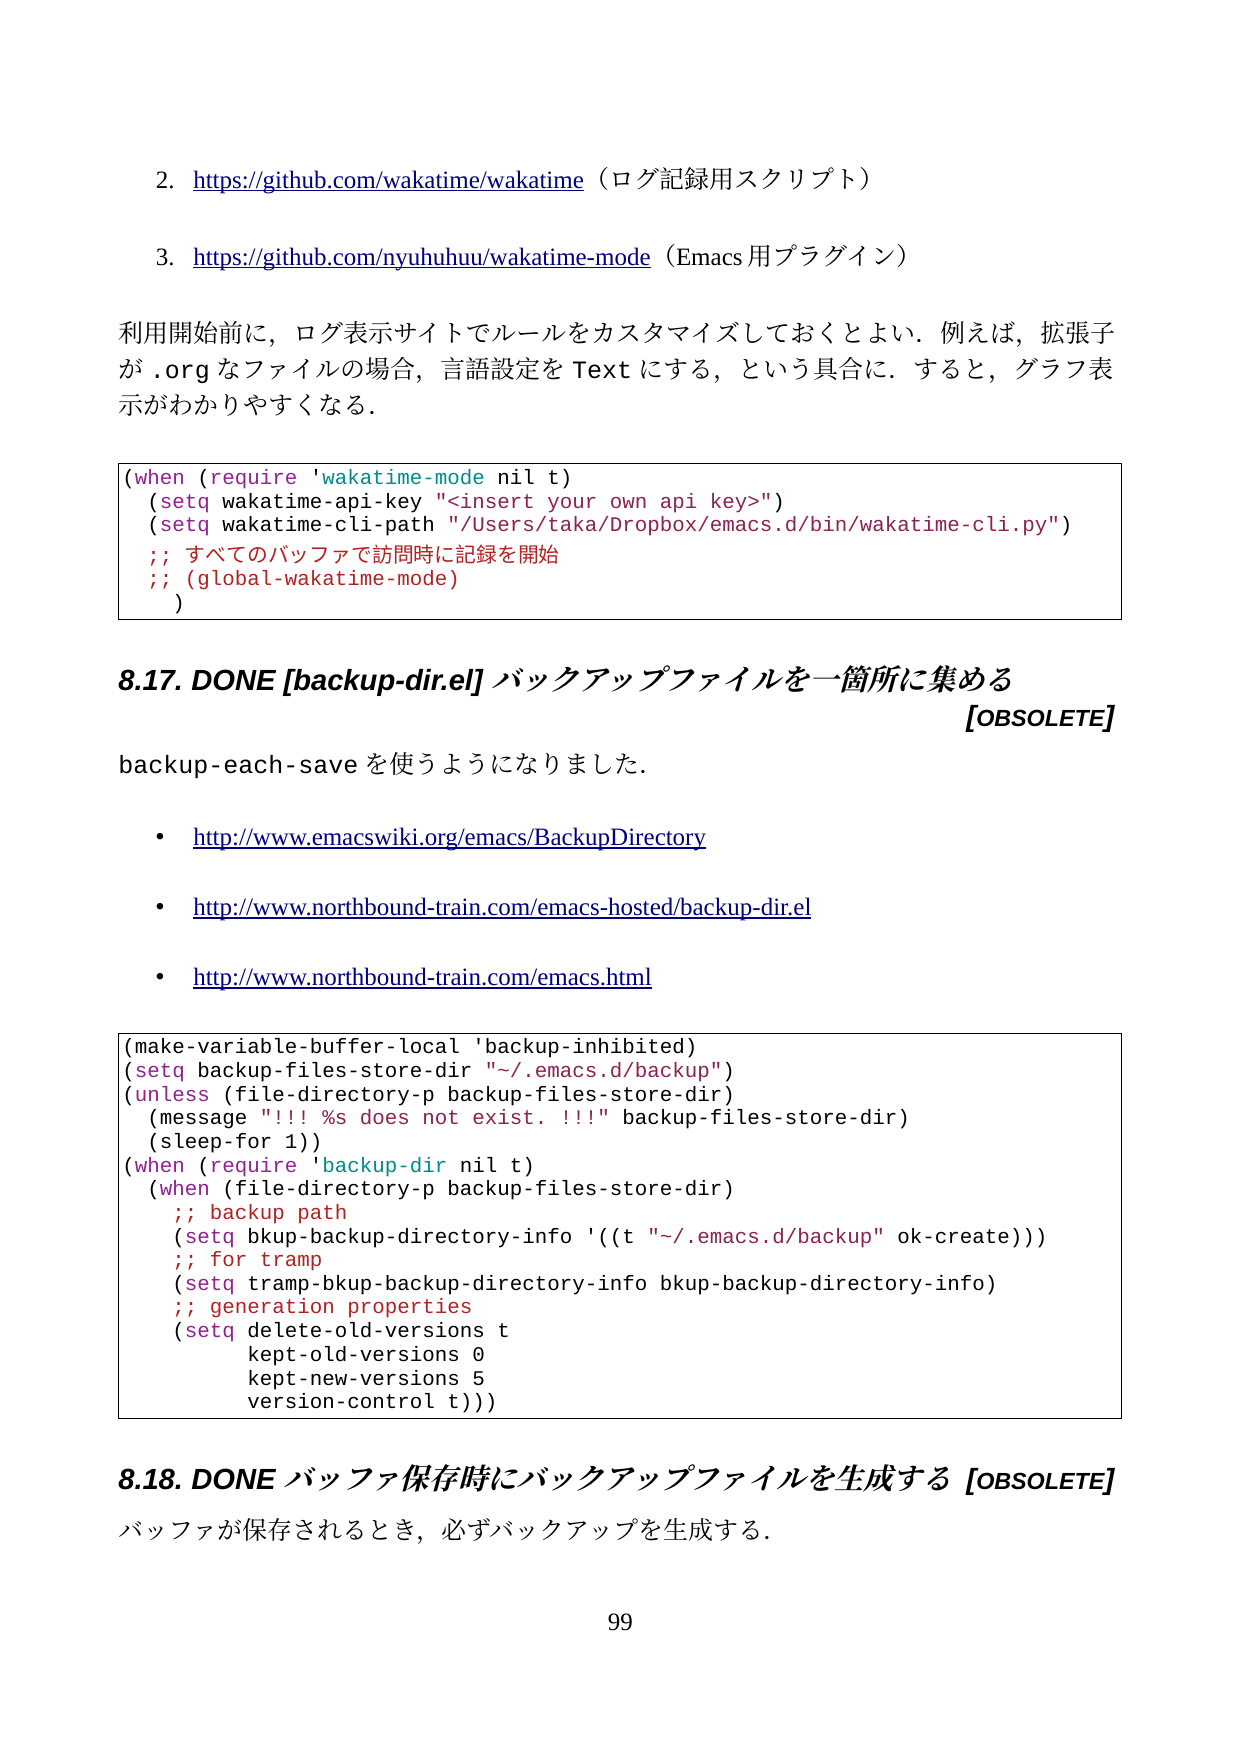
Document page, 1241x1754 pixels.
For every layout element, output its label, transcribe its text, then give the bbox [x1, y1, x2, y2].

text backup-each-save を使うようになりました． [118, 745, 1122, 810]
text (unless (file-directory-p backup-files-store-dir) [119, 1080, 1121, 1103]
text ;; generation properties [119, 1293, 1121, 1316]
text ;; すべてのバッファで訪問時に記録を開始 [119, 534, 1121, 564]
subtitle DONE バッファ保存時にバックアップファイルを生成する [obsolete] [118, 1456, 1122, 1498]
subtitle DONE [backup-dir.el] バックアップファイルを一箇所に集める [obsolete] [118, 657, 1122, 732]
text (sleep-for 1)) [119, 1127, 1121, 1151]
list [156, 118, 1122, 147]
text ;; for tramp [119, 1245, 1121, 1269]
text (when (require 'wakatime-mode nil t) [119, 464, 1121, 487]
text (setq bkup-backup-directory-info '((t "~/.emacs.d/backup" ok-create))) [119, 1222, 1121, 1245]
text 利用開始前に，ログ表示サイトでルールをカスタマイズしておくとよい．例えば，拡張子が .org なファイルの場合，言語設定を Text にする，という具合に．すると，グラフ表示がわかりやすくなる． [118, 314, 1122, 451]
list https://github.com/wakatime/wakatime（ログ記録用スクリプト） [156, 159, 1122, 224]
list http://www.emacswiki.org/emacs/BackupDirectory [156, 822, 1122, 880]
text ) [119, 588, 1121, 619]
text ;; backup path [119, 1198, 1121, 1222]
text (setq backup-files-store-dir "~/.emacs.d/backup") [119, 1056, 1121, 1080]
list http://www.northbound-train.com/emacs.html [156, 962, 1122, 1020]
text (setq wakatime-cli-path "/Users/taka/Dropbox/emacs.d/bin/wakatime-cli.py") [119, 510, 1121, 534]
text (when (require 'backup-dir nil t) [119, 1151, 1121, 1174]
list http://www.northbound-train.com/emacs-hosted/backup-dir.el [156, 892, 1122, 950]
text ;; (global-wakatime-mode) [119, 564, 1121, 588]
text (when (file-directory-p backup-files-store-dir) [119, 1174, 1121, 1198]
text version-control t))) [119, 1387, 1121, 1418]
text (setq tramp-bkup-backup-directory-info bkup-backup-directory-info) [119, 1269, 1121, 1293]
text kept-old-versions 0 [119, 1340, 1121, 1363]
text (message "!!! %s does not exist. !!!" backup-files-store-dir) [119, 1103, 1121, 1127]
text (setq delete-old-versions t [119, 1316, 1121, 1340]
text バッファが保存されるとき，必ずバックアップを生成する． [118, 1511, 1122, 1575]
text kept-new-versions 5 [119, 1363, 1121, 1387]
text (setq wakatime-api-key "<insert your own api key>") [119, 487, 1121, 510]
text (make-variable-buffer-local 'backup-inhibited) [119, 1034, 1121, 1056]
list https://github.com/nyuhuhuu/wakatime-mode（Emacs用プラグイン） [156, 237, 1122, 301]
